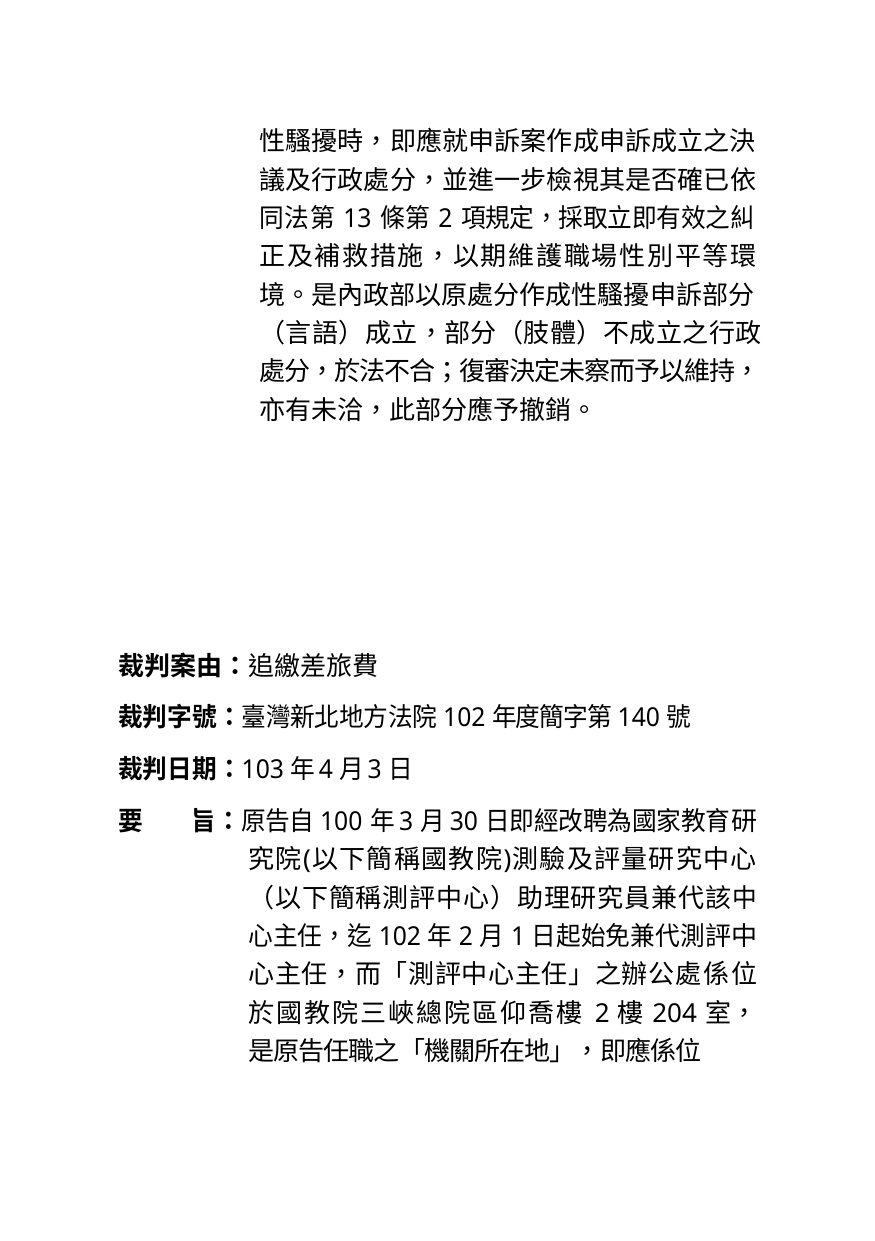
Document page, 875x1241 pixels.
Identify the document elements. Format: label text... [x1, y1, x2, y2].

text 性騷擾時，即應就申訴案作成申訴成立之決議及行政處分，並進一步檢視其是否確已依同法第 13 條第 2 項規定，採取立即有效之糾正及補救措施，以期維護職場性別平等環境。是內政部以原處分作成性騷擾申訴部分 [259, 123, 756, 312]
text 裁判案由：追繳差旅費 [118, 647, 793, 683]
text 裁判字號：臺灣新北地方法院 102 年度簡字第 140 號 [118, 699, 793, 734]
text 要 旨：原告自 100 年 3 月 30 日即經改聘為國家教育研究院(以下簡稱國教院)測驗及評量研究中心（以下簡稱測評中心）助理研究員兼代該中心主任，迄 102 年 2 月 1 日起始免兼代測評中心主任，而「測評中心主任」之辦公處係位於國教院三峽總院區仰喬樓 2 樓 204 室，是原告任職之「機關所在地」，即應係位 [118, 803, 757, 1068]
text （言語）成立，部分（肢體）不成立之行政處分，於法不合；復審決定未察而予以維持， 亦有未洽，此部分應予撤銷。 [259, 315, 762, 427]
text 裁判日期：103 年 4 月 3 日 [118, 751, 793, 786]
